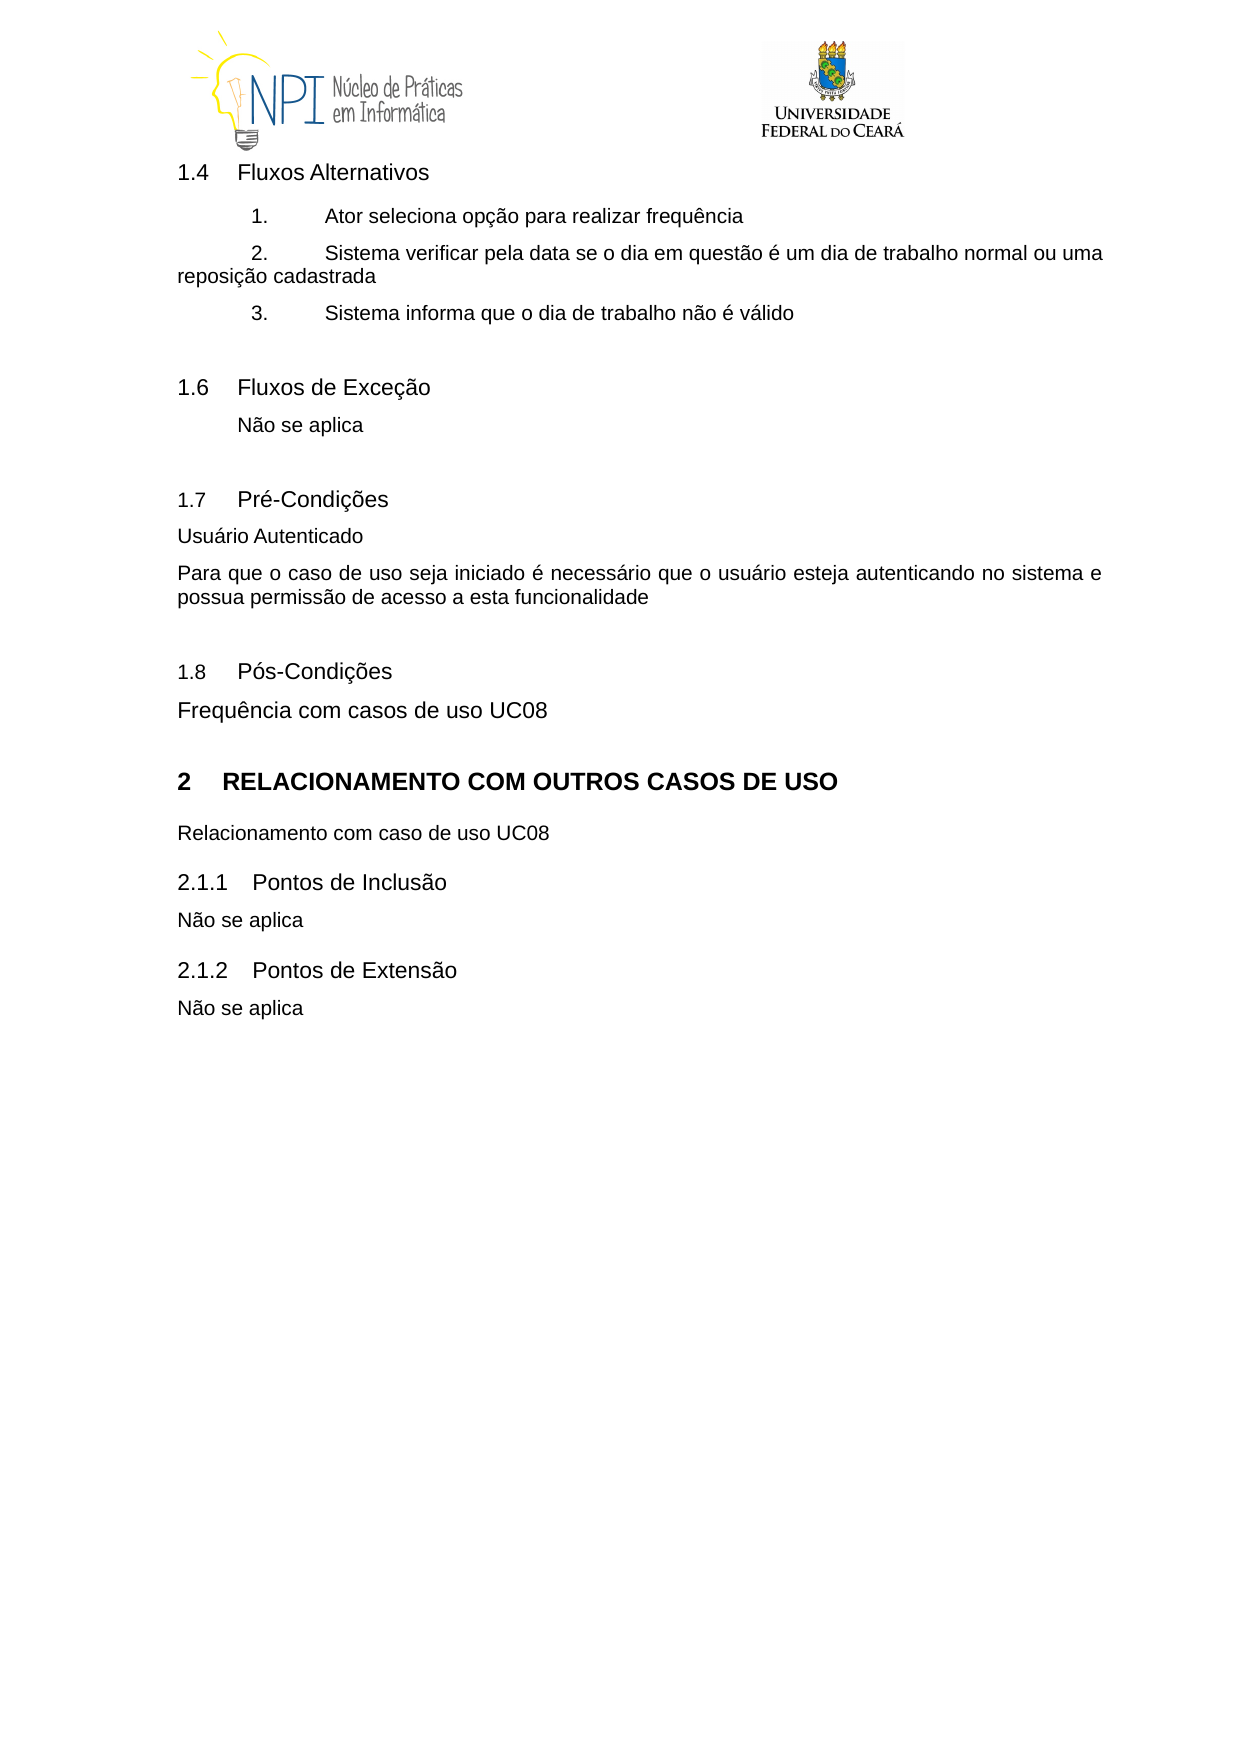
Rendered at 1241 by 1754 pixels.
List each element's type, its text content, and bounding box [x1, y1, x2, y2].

text 1. Ator seleciona opção para realizar frequência [177, 204, 1104, 228]
text 2. Sistema verificar pela data se o dia em questão é um dia de trabalho normal ou uma reposição cadastrada [177, 240, 1104, 288]
subtitle Fluxos Alternativos [177, 118, 1104, 185]
list Relacionamento com caso de uso UC08 [177, 820, 1104, 844]
subtitle Relacionamento com Outros Casos de Uso [177, 767, 1104, 795]
subtitle Pontos de Extensão [177, 957, 1104, 983]
list Frequência com casos de uso UC08 [177, 697, 1104, 723]
picture [181, 22, 472, 159]
list Não se aplica [177, 996, 1104, 1020]
text Para que o caso de uso seja iniciado é necessário que o usuário esteja autenticando no sistema e possua permissão de acesso a esta funcionalidade [177, 561, 1104, 609]
list 1.7 Pré-Condições [177, 486, 1104, 512]
text 3. Sistema informa que o dia de trabalho não é válido [177, 301, 1104, 325]
text Usuário Autenticado [177, 524, 1104, 548]
picture [761, 41, 905, 139]
subtitle Pontos de Inclusão [177, 869, 1104, 896]
text 1.6 Fluxos de Exceção [177, 374, 1104, 400]
list 1.8 Pós-Condições [177, 658, 1104, 684]
list Não se aplica [177, 908, 1104, 932]
text Não se aplica [177, 413, 1104, 437]
